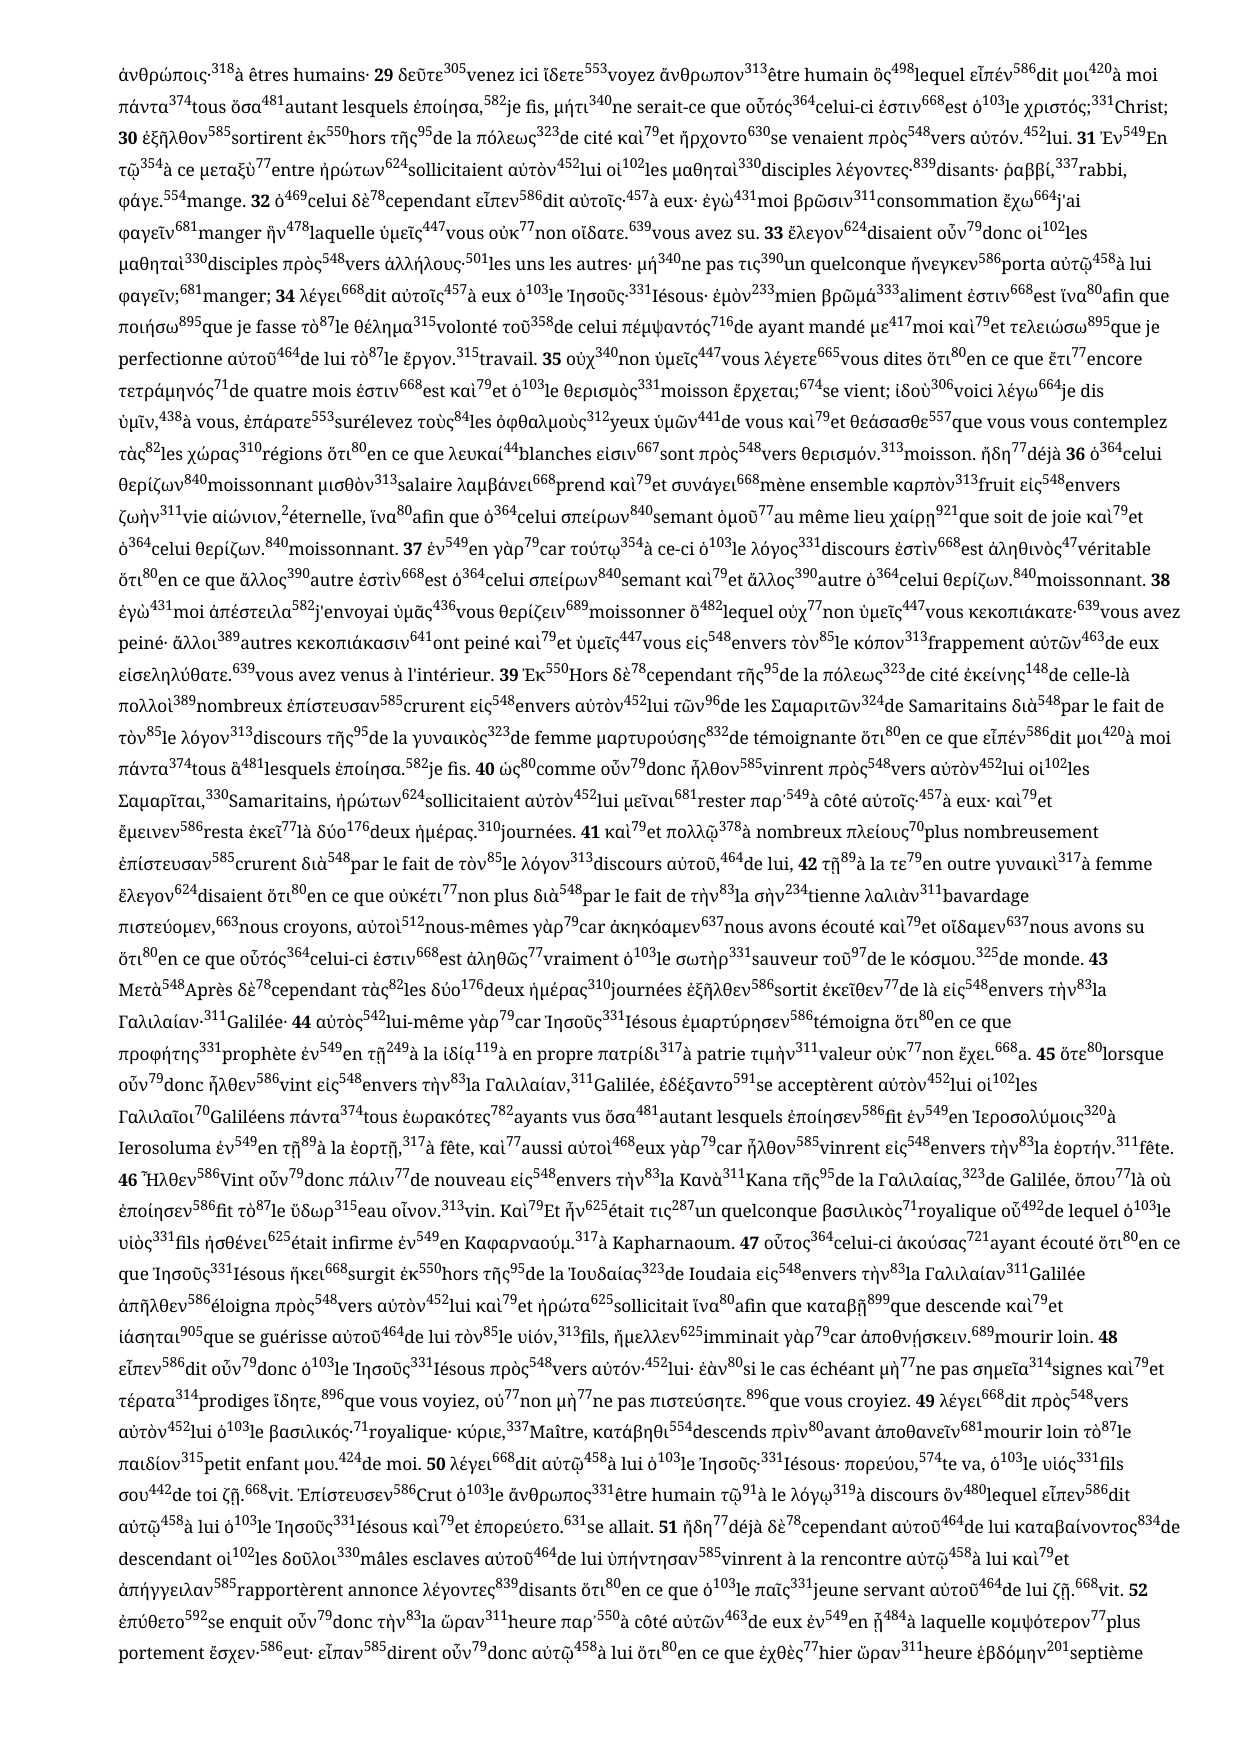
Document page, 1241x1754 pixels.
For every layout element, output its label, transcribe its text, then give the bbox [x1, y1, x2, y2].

text 1 Ὡς80Comme οὖν79donc ἔγνω586connut ὁ103le κύριος331Maître ὅτι80en ce que ἤκουσαν585écoutèrent οἱ102les Φαρισαῖοι330Pharisiens ὅτι80en ce que Ἰησοῦς331Iésous πλείονας3plus nombreusement μαθητὰς312disciples ποιεῖ668fait καὶ79et βαπτίζει668baptise ἢ79ou Ἰωάννης331Ioannes 2 –935– καίτοιγε79et néanmoins certes Ἰησοῦς331Iésous αὐτὸς542lui-même οὐκ77non ἐβάπτιζεν625baptisait ἀλλ᾽79mais οἱ102les μαθηταὶ330disciples αὐτοῦ464de lui –935– 3 ἀφῆκεν586abandonna τὴν83la Ἰουδαίαν311Ioudaia καὶ79et ἀπῆλθεν586éloigna πάλιν77de nouveau εἰς548envers τὴν83la Γαλιλαίαν.311Galilée. 4 Ἔδει625Attachait de lien δὲ78cependant αὐτὸν452lui διέρχεσθαι690se passer à travers διὰ550par τῆς95de la Σαμαρείας.323de Samareia. 5 Ἔρχεται674Se vient οὖν79donc εἰς548envers πόλιν311cité τῆς95de la Σαμαρείας323de Samareia λεγομένην873étante dite Συχὰρ311Sychar πλησίον552prochain τοῦ99de le χωρίου327de emplacement ὃ482lequel ἔδωκεν586donna Ἰακὼβ331Iakob [τῷ]91[à le] Ἰωσὴφ319à Ioseph τῷ91à le υἱῷ319à fils αὐτοῦ·464de lui· 6 ἦν625était δὲ78cependant ἐκεῖ77là πηγὴ329source τοῦ97de le Ἰακώβ.325de Iakob. ὁ103le οὖν79donc Ἰησοῦς331Iésous κεκοπιακὼς783ayant peiné ἐκ550hors τῆς95de la ὁδοιπορίας323de marche de cheminement ἐκαθέζετο631se siégeait οὕτως77ainsi ἐπὶ549sur τῇ89à la πηγῇ·317à source· ὥρα329heure ἦν625était ὡς551comme ἕκτη.69sixième. 7 Ἔρχεται674Se vient γυνὴ329femme ἐκ550hors τῆς95de la Σαμαρείας323de Samareia ἀντλῆσαι681puiser ὕδωρ.315eau. λέγει668dit αὐτῇ456à elle ὁ103le Ἰησοῦς·331Iésous· δός554donne μοι420à moi πεῖν·681boire· 8 οἱ102les γὰρ79car μαθηταὶ330disciples αὐτοῦ464de lui ἀπεληλύθεισαν658avaient éloigné εἰς548envers τὴν83la πόλιν311cité ἵνα80afin que τροφὰς310nourritures ἀγοράσωσιν.898que achètent à l'agora. 9 λέγει668dit οὖν79donc αὐτῷ458à lui ἡ101la γυνὴ329femme ἡ101la Σαμαρῖτις·329Samaritaine· πῶς77comment? σὺ448toi Ἰουδαῖος47Ioudaien ὢν840étant παρ᾽550à côté ἐμοῦ424de moi πεῖν681boire αἰτεῖς666tu demandes γυναικὸς323de femme Σαμαρίτιδος323de Samaritide οὔσης;832de étante; οὐ77non γὰρ79car συγχρῶνται673se utilisent avec Ἰουδαῖοι70Ioudaiens Σαμαρίταις.318à Samaritains. 10 ἀπεκρίθη600fut répondu Ἰησοῦς331Iésous καὶ79et εἶπεν586dit αὐτῇ·456à elle· εἰ80si ᾔδεις657tu avais su τὴν83la δωρεὰν311gratification τοῦ97de le θεοῦ325de Dieu καὶ79et τίς410quel ἐστιν668est ὁ364celui λέγων840disant σοι·439à toi· δός554donne μοι420à moi πεῖν,681boire, σὺ448toi ἂν340le cas échéant ᾔτησας584tu demandas αὐτὸν452lui καὶ79et ἔδωκεν586donna ἄν340le cas échéant σοι439à toi ὕδωρ315eau ζῶν.824vivant. 11 Λέγει668Dit αὐτῷ458à lui [ἡ101[la γυνή]·329femme]· κύριε,337Maître, οὔτε79ni ἄντλημα315seau ἔχεις666tu as καὶ79et τὸ105le φρέαρ333puits ἐστὶν668est βαθύ·49profond· πόθεν77d'où? οὖν79donc ἔχεις666tu as τὸ87le ὕδωρ315eau τὸ348ce ζῶν;824vivant; 12 μὴ340ne pas σὺ448toi μείζων47plus grand εἶ666tu es τοῦ97de le πατρὸς325de père ἡμῶν423de nous Ἰακώβ,325de Iakob, ὃς498lequel ἔδωκεν586donna ἡμῖν419à nous τὸ87le φρέαρ315puits καὶ79et αὐτὸς542lui-même ἐξ550hors αὐτοῦ466de lui ἔπιεν586but καὶ79et οἱ102les υἱοὶ330fils αὐτοῦ464de lui καὶ79et τὰ104les θρέμματα332troupeaux αὐτοῦ;464de lui; 13 ἀπεκρίθη600fut répondu Ἰησοῦς331Iésous καὶ79et εἶπεν586dit αὐτῇ·456à elle· πᾶς390tout ὁ364celui πίνων840buvant ἐκ550hors τοῦ99de le ὕδατος327de eau τούτου152de ce-ci διψήσει606aura soif πάλιν·77de nouveau· 14 ὃς498lequel δ᾽78cependant ἂν340le cas échéant πίῃ899que boive ἐκ550hors τοῦ99de le ὕδατος327de eau οὗ494de lequel ἐγὼ431moi δώσω602je donnerai αὐτῷ,458à lui, οὐ77non μὴ77ne pas διψήσει606aura soif εἰς548envers τὸν85le αἰῶνα,313ère, ἀλλὰ79mais τὸ105le ὕδωρ333eau ὃ482lequel δώσω602je donnerai αὐτῷ458à lui γενήσεται612se deviendra ἐν549en αὐτῷ458à lui πηγὴ329source ὕδατος327de eau ἁλλομένου863de se bondissant εἰς548envers ζωὴν311vie αἰώνιον.2éternelle. 15 Λέγει668Dit πρὸς548vers αὐτὸν452lui ἡ101la γυνή·329femme· κύριε,337Maître, δός554donne μοι420à moi τοῦτο140ce-ci τὸ87le ὕδωρ,315eau, ἵνα80afin que μὴ77ne pas διψῶ917que j'aie soif μηδὲ79ni cependant διέρχωμαι923que je me passe à travers ἐνθάδε77ici-même ἀντλεῖν.689puiser. 16 λέγει668dit αὐτῇ·456à elle· ὕπαγε570dirige en arrière φώνησον554sonne de voix τὸν85le ἄνδρα313homme σου442de toi καὶ79et ἐλθὲ554viens ἐνθάδε.77ici-même. 17 ἀπεκρίθη600fut répondu ἡ101la γυνὴ329femme καὶ79et εἶπεν586dit αὐτῷ·458à lui· οὐκ77non ἔχω664j'ai ἄνδρα.313homme. λέγει668dit αὐτῇ456à elle ὁ103le Ἰησοῦς·331Iésous· καλῶς77bellement εἶπας584tu dis ὅτι80en ce que ἄνδρα313homme οὐκ77non ἔχω·664j'ai· 18 πέντε178cinq γὰρ79car ἄνδρας312hommes ἔσχες584tu eus καὶ79et νῦν77maintenant ὃν480lequel ἔχεις666tu as οὐκ77non ἔστιν668est σου442de toi ἀνήρ·331homme· τοῦτο348ce-ci ἀληθὲς55vrai εἴρηκας.640tu as dit. 19 Λέγει668Dit αὐτῷ458à lui ἡ101la γυνή·329femme· κύριε,337Maître, θεωρῶ664j'observe ὅτι80en ce que προφήτης331prophète εἶ666tu es σύ.448toi. 20 οἱ102les πατέρες330pères ἡμῶν423de nous ἐν549en τῷ93à le ὄρει321à montagne τούτῳ146à ce-ci προσεκύνησαν·585prosternèrent vers· καὶ79et ὑμεῖς447vous λέγετε665vous dites ὅτι80en ce que ἐν549en Ἱεροσολύμοις320à Ierosoluma ἐστὶν668est ὁ103le τόπος331lieu ὅπου77là où προσκυνεῖν689prosterner vers δεῖ.668attache de lien. 21 λέγει668dit αὐτῇ456à elle ὁ103le Ἰησοῦς·331Iésous· πίστευέ570crois μοι,420à moi, γύναι,335femme, ὅτι80en ce que ἔρχεται674se vient ὥρα329heure ὅτε77lorsque οὔτε79ni ἐν549en τῷ93à le ὄρει321à montagne τούτῳ146à ce-ci οὔτε79ni ἐν549en Ἱεροσολύμοις320à Ierosoluma προσκυνήσετε603vous prosternerez vers τῷ91à le πατρί.319à père. 22 ὑμεῖς447vous προσκυνεῖτε665vous prosternez vers ὃ482lequel οὐκ77non οἴδατε·639vous avez su· ἡμεῖς430nous προσκυνοῦμεν663nous prosternons vers ὃ482lequel οἴδαμεν,637nous avons su, ὅτι80en ce que ἡ101la σωτηρία329sauvetage ἐκ550hors τῶν96de les Ἰουδαίων64de Ioudaiens ἐστίν.668est. 23 ἀλλ᾽79mais ἔρχεται674se vient ὥρα329heure καὶ79et νῦν77maintenant ἐστιν,668est, ὅτε77lorsque οἱ102les ἀληθινοὶ21véritables προσκυνηταὶ330prosternateurs προσκυνήσουσιν605prosterneront vers τῷ91à le πατρὶ319à père ἐν549en πνεύματι321à souffle καὶ79et ἀληθείᾳ·317à vérité· καὶ77aussi γὰρ79car ὁ103le πατὴρ331père τοιούτους345tels ζητεῖ668cherche τοὺς345ceux προσκυνοῦντας821prosternants vers αὐτόν.452lui. 24 πνεῦμα333souffle ὁ103le θεός,331Dieu, καὶ79et τοὺς345ceux προσκυνοῦντας821prosternants vers αὐτὸν452lui ἐν549en πνεύματι321à souffle καὶ79et ἀληθείᾳ317à vérité δεῖ668attache de lien προσκυνεῖν.689prosterner vers. 25 Λέγει668Dit αὐτῷ458à lui ἡ101la γυνή·329femme· οἶδα638j'ai su ὅτι80en ce que Μεσσίας331Messia ἔρχεται674se vient ὁ498celui λεγόμενος891étant dit χριστός·331Christ· ὅταν80lorsque le cas échéant ἔλθῃ899que vienne ἐκεῖνος,364celui-là, ἀναγγελεῖ606annoncera de bas en haut ἡμῖν419à nous ἅπαντα.374en totalités. 26 λέγει668dit αὐτῇ456à elle ὁ103le Ἰησοῦς·331Iésous· ἐγώ431moi εἰμι,664je suis, ὁ364celui λαλῶν840bavardant σοι.439à toi. 27 Καὶ79Et ἐπὶ549sur τούτῳ354à ce-ci ἦλθαν585vinrent οἱ102les μαθηταὶ330disciples αὐτοῦ464de lui καὶ79et ἐθαύμαζον624étonnaient ὅτι80en ce que μετὰ550avec γυναικὸς323de femme ἐλάλει·625bavardait· οὐδεὶς390aucun μέντοι79néanmoins εἶπεν·586dit· τί399quel ζητεῖς666tu cherches ἢ79ou τί399quel λαλεῖς666tu bavardes μετ᾽550avec αὐτῆς;462de elle; 28 ἀφῆκεν586abandonna οὖν79donc τὴν83la ὑδρίαν311vase hydrie αὐτῆς462de elle ἡ101la γυνὴ329femme καὶ79et ἀπῆλθεν586éloigna εἰς548envers τὴν83la πόλιν311cité καὶ79et λέγει668dit τοῖς90à les ἀνθρώποις·318à êtres humains· 29 δεῦτε305venez ici ἴδετε553voyez ἄνθρωπον313être humain ὃς498lequel εἶπέν586dit μοι420à moi πάντα374tous ὅσα481autant lesquels ἐποίησα,582je fis, μήτι340ne serait-ce que οὗτός364celui-ci ἐστιν668est ὁ103le χριστός;331Christ; 30 ἐξῆλθον585sortirent ἐκ550hors τῆς95de la πόλεως323de cité καὶ79et ἤρχοντο630se venaient πρὸς548vers αὐτόν.452lui. 31 Ἐν549En τῷ354à ce μεταξὺ77entre ἠρώτων624sollicitaient αὐτὸν452lui οἱ102les μαθηταὶ330disciples λέγοντες·839disants· ῥαββί,337rabbi, φάγε.554mange. 32 ὁ469celui δὲ78cependant εἶπεν586dit αὐτοῖς·457à eux· ἐγὼ431moi βρῶσιν311consommation ἔχω664j'ai φαγεῖν681manger ἣν478laquelle ὑμεῖς447vous οὐκ77non οἴδατε.639vous avez su. 33 ἔλεγον624disaient οὖν79donc οἱ102les μαθηταὶ330disciples πρὸς548vers ἀλλήλους·501les uns les autres· μή340ne pas τις390un quelconque ἤνεγκεν586porta αὐτῷ458à lui φαγεῖν;681manger; 34 λέγει668dit αὐτοῖς457à eux ὁ103le Ἰησοῦς·331Iésous· ἐμὸν233mien βρῶμά333aliment ἐστιν668est ἵνα80afin que ποιήσω895que je fasse τὸ87le θέλημα315volonté τοῦ358de celui πέμψαντός716de ayant mandé με417moi καὶ79et τελειώσω895que je perfectionne αὐτοῦ464de lui τὸ87le ἔργον.315travail. 35 οὐχ340non ὑμεῖς447vous λέγετε665vous dites ὅτι80en ce que ἔτι77encore τετράμηνός71de quatre mois ἐστιν668est καὶ79et ὁ103le θερισμὸς331moisson ἔρχεται;674se vient; ἰδοὺ306voici λέγω664je dis ὑμῖν,438à vous, ἐπάρατε553surélevez τοὺς84les ὀφθαλμοὺς312yeux ὑμῶν441de vous καὶ79et θεάσασθε557que vous vous contemplez τὰς82les χώρας310régions ὅτι80en ce que λευκαί44blanches εἰσιν667sont πρὸς548vers θερισμόν.313moisson. ἤδη77déjà 36 ὁ364celui θερίζων840moissonnant μισθὸν313salaire λαμβάνει668prend καὶ79et συνάγει668mène ensemble καρπὸν313fruit εἰς548envers ζωὴν311vie αἰώνιον,2éternelle, ἵνα80afin que ὁ364celui σπείρων840semant ὁμοῦ77au même lieu χαίρῃ921que soit de joie καὶ79et ὁ364celui θερίζων.840moissonnant. 37 ἐν549en γὰρ79car τούτῳ354à ce-ci ὁ103le λόγος331discours ἐστὶν668est ἀληθινὸς47véritable ὅτι80en ce que ἄλλος390autre ἐστὶν668est ὁ364celui σπείρων840semant καὶ79et ἄλλος390autre ὁ364celui θερίζων.840moissonnant. 38 ἐγὼ431moi ἀπέστειλα582j'envoyai ὑμᾶς436vous θερίζειν689moissonner ὃ482lequel οὐχ77non ὑμεῖς447vous κεκοπιάκατε·639vous avez peiné· ἄλλοι389autres κεκοπιάκασιν641ont peiné καὶ79et ὑμεῖς447vous εἰς548envers τὸν85le κόπον313frappement αὐτῶν463de eux εἰσεληλύθατε.639vous avez venus à l'intérieur. 39 Ἐκ550Hors δὲ78cependant τῆς95de la πόλεως323de cité ἐκείνης148de celle-là πολλοὶ389nombreux ἐπίστευσαν585crurent εἰς548envers αὐτὸν452lui τῶν96de les Σαμαριτῶν324de Samaritains διὰ548par le fait de τὸν85le λόγον313discours τῆς95de la γυναικὸς323de femme μαρτυρούσης832de témoignante ὅτι80en ce que εἶπέν586dit μοι420à moi πάντα374tous ἃ481lesquels ἐποίησα.582je fis. 40 ὡς80comme οὖν79donc ἦλθον585vinrent πρὸς548vers αὐτὸν452lui οἱ102les Σαμαρῖται,330Samaritains, ἠρώτων624sollicitaient αὐτὸν452lui μεῖναι681rester παρ᾽549à côté αὐτοῖς·457à eux· καὶ79et ἔμεινεν586resta ἐκεῖ77là δύο176deux ἡμέρας.310journées. 41 καὶ79et πολλῷ378à nombreux πλείους70plus nombreusement ἐπίστευσαν585crurent διὰ548par le fait de τὸν85le λόγον313discours αὐτοῦ,464de lui, 42 τῇ89à la τε79en outre γυναικὶ317à femme ἔλεγον624disaient ὅτι80en ce que οὐκέτι77non plus διὰ548par le fait de τὴν83la σὴν234tienne λαλιὰν311bavardage πιστεύομεν,663nous croyons, αὐτοὶ512nous-mêmes γὰρ79car ἀκηκόαμεν637nous avons écouté καὶ79et οἴδαμεν637nous avons su ὅτι80en ce que οὗτός364celui-ci ἐστιν668est ἀληθῶς77vraiment ὁ103le σωτὴρ331sauveur τοῦ97de le κόσμου.325de monde. 43 Μετὰ548Après δὲ78cependant τὰς82les δύο176deux ἡμέρας310journées ἐξῆλθεν586sortit ἐκεῖθεν77de là εἰς548envers τὴν83la Γαλιλαίαν·311Galilée· 44 αὐτὸς542lui-même γὰρ79car Ἰησοῦς331Iésous ἐμαρτύρησεν586témoigna ὅτι80en ce que προφήτης331prophète ἐν549en τῇ249à la ἰδίᾳ119à en propre πατρίδι317à patrie τιμὴν311valeur οὐκ77non ἔχει.668a. 45 ὅτε80lorsque οὖν79donc ἦλθεν586vint εἰς548envers τὴν83la Γαλιλαίαν,311Galilée, ἐδέξαντο591se acceptèrent αὐτὸν452lui οἱ102les Γαλιλαῖοι70Galiléens πάντα374tous ἑωρακότες782ayants vus ὅσα481autant lesquels ἐποίησεν586fit ἐν549en Ἱεροσολύμοις320à Ierosoluma ἐν549en τῇ89à la ἑορτῇ,317à fête, καὶ77aussi αὐτοὶ468eux γὰρ79car ἦλθον585vinrent εἰς548envers τὴν83la ἑορτήν.311fête. 46 Ἦλθεν586Vint οὖν79donc πάλιν77de nouveau εἰς548envers τὴν83la Κανὰ311Kana τῆς95de la Γαλιλαίας,323de Galilée, ὅπου77là où ἐποίησεν586fit τὸ87le ὕδωρ315eau οἶνον.313vin. Καὶ79Et ἦν625était τις287un quelconque βασιλικὸς71royalique οὗ492de lequel ὁ103le υἱὸς331fils ἠσθένει625était infirme ἐν549en Καφαρναούμ.317à Kapharnaoum. 47 οὗτος364celui-ci ἀκούσας721ayant écouté ὅτι80en ce que Ἰησοῦς331Iésous ἥκει668surgit ἐκ550hors τῆς95de la Ἰουδαίας323de Ioudaia εἰς548envers τὴν83la Γαλιλαίαν311Galilée ἀπῆλθεν586éloigna πρὸς548vers αὐτὸν452lui καὶ79et ἠρώτα625sollicitait ἵνα80afin que καταβῇ899que descende καὶ79et ἰάσηται905que se guérisse αὐτοῦ464de lui τὸν85le υἱόν,313fils, ἤμελλεν625imminait γὰρ79car ἀποθνῄσκειν.689mourir loin. 48 εἶπεν586dit οὖν79donc ὁ103le Ἰησοῦς331Iésous πρὸς548vers αὐτόν·452lui· ἐὰν80si le cas échéant μὴ77ne pas σημεῖα314signes καὶ79et τέρατα314prodiges ἴδητε,896que vous voyiez, οὐ77non μὴ77ne pas πιστεύσητε.896que vous croyiez. 49 λέγει668dit πρὸς548vers αὐτὸν452lui ὁ103le βασιλικός·71royalique· κύριε,337Maître, κατάβηθι554descends πρὶν80avant ἀποθανεῖν681mourir loin τὸ87le παιδίον315petit enfant μου.424de moi. 50 λέγει668dit αὐτῷ458à lui ὁ103le Ἰησοῦς·331Iésous· πορεύου,574te va, ὁ103le υἱός331fils σου442de toi ζῇ.668vit. Ἐπίστευσεν586Crut ὁ103le ἄνθρωπος331être humain τῷ91à le λόγῳ319à discours ὃν480lequel εἶπεν586dit αὐτῷ458à lui ὁ103le Ἰησοῦς331Iésous καὶ79et ἐπορεύετο.631se allait. 51 ἤδη77déjà δὲ78cependant αὐτοῦ464de lui καταβαίνοντος834de descendant οἱ102les δοῦλοι330mâles esclaves αὐτοῦ464de lui ὑπήντησαν585vinrent à la rencontre αὐτῷ458à lui καὶ79et ἀπήγγειλαν585rapportèrent annonce λέγοντες839disants ὅτι80en ce que ὁ103le παῖς331jeune servant αὐτοῦ464de lui ζῇ.668vit. 52 ἐπύθετο592se enquit οὖν79donc τὴν83la ὥραν311heure παρ᾽550à côté αὐτῶν463de eux ἐν549en ᾗ484à laquelle κομψότερον77plus portement ἔσχεν·586eut· εἶπαν585dirent οὖν79donc αὐτῷ458à lui ὅτι80en ce que ἐχθὲς77hier ὥραν311heure ἑβδόμην201septième ἀφῆκεν586abandonna αὐτὸν452lui ὁ103le πυρετός.331fièvre. 53 ἔγνω586connut οὖν79donc ὁ103le πατὴρ331père ὅτι80en ce que [ἐν]549[en] ἐκείνῃ142à celle-là τῇ89à la ὥρᾳ317à heure ἐν549en ᾗ484à laquelle εἶπεν586dit αὐτῷ458à lui ὁ103le Ἰησοῦς·331Iésous· ὁ103le υἱός331fils σου442de toi ζῇ,668vit, καὶ79et ἐπίστευσεν586crut αὐτὸς542lui-même καὶ79et ἡ101la οἰκία329maison d'habitation αὐτοῦ464de lui ὅλη.388toute entière. 54 Τοῦτο348Ce-ci [δὲ]78[cependant] πάλιν77de nouveau δεύτερον204deuxième σημεῖον315signe ἐποίησεν586fit ὁ103le Ἰησοῦς331Iésous ἐλθὼν721ayant venu ἐκ550hors τῆς95de la Ἰουδαίας323de Ioudaia εἰς548envers τὴν83la Γαλιλαίαν.311Galilée. [118, 59, 1181, 1665]
